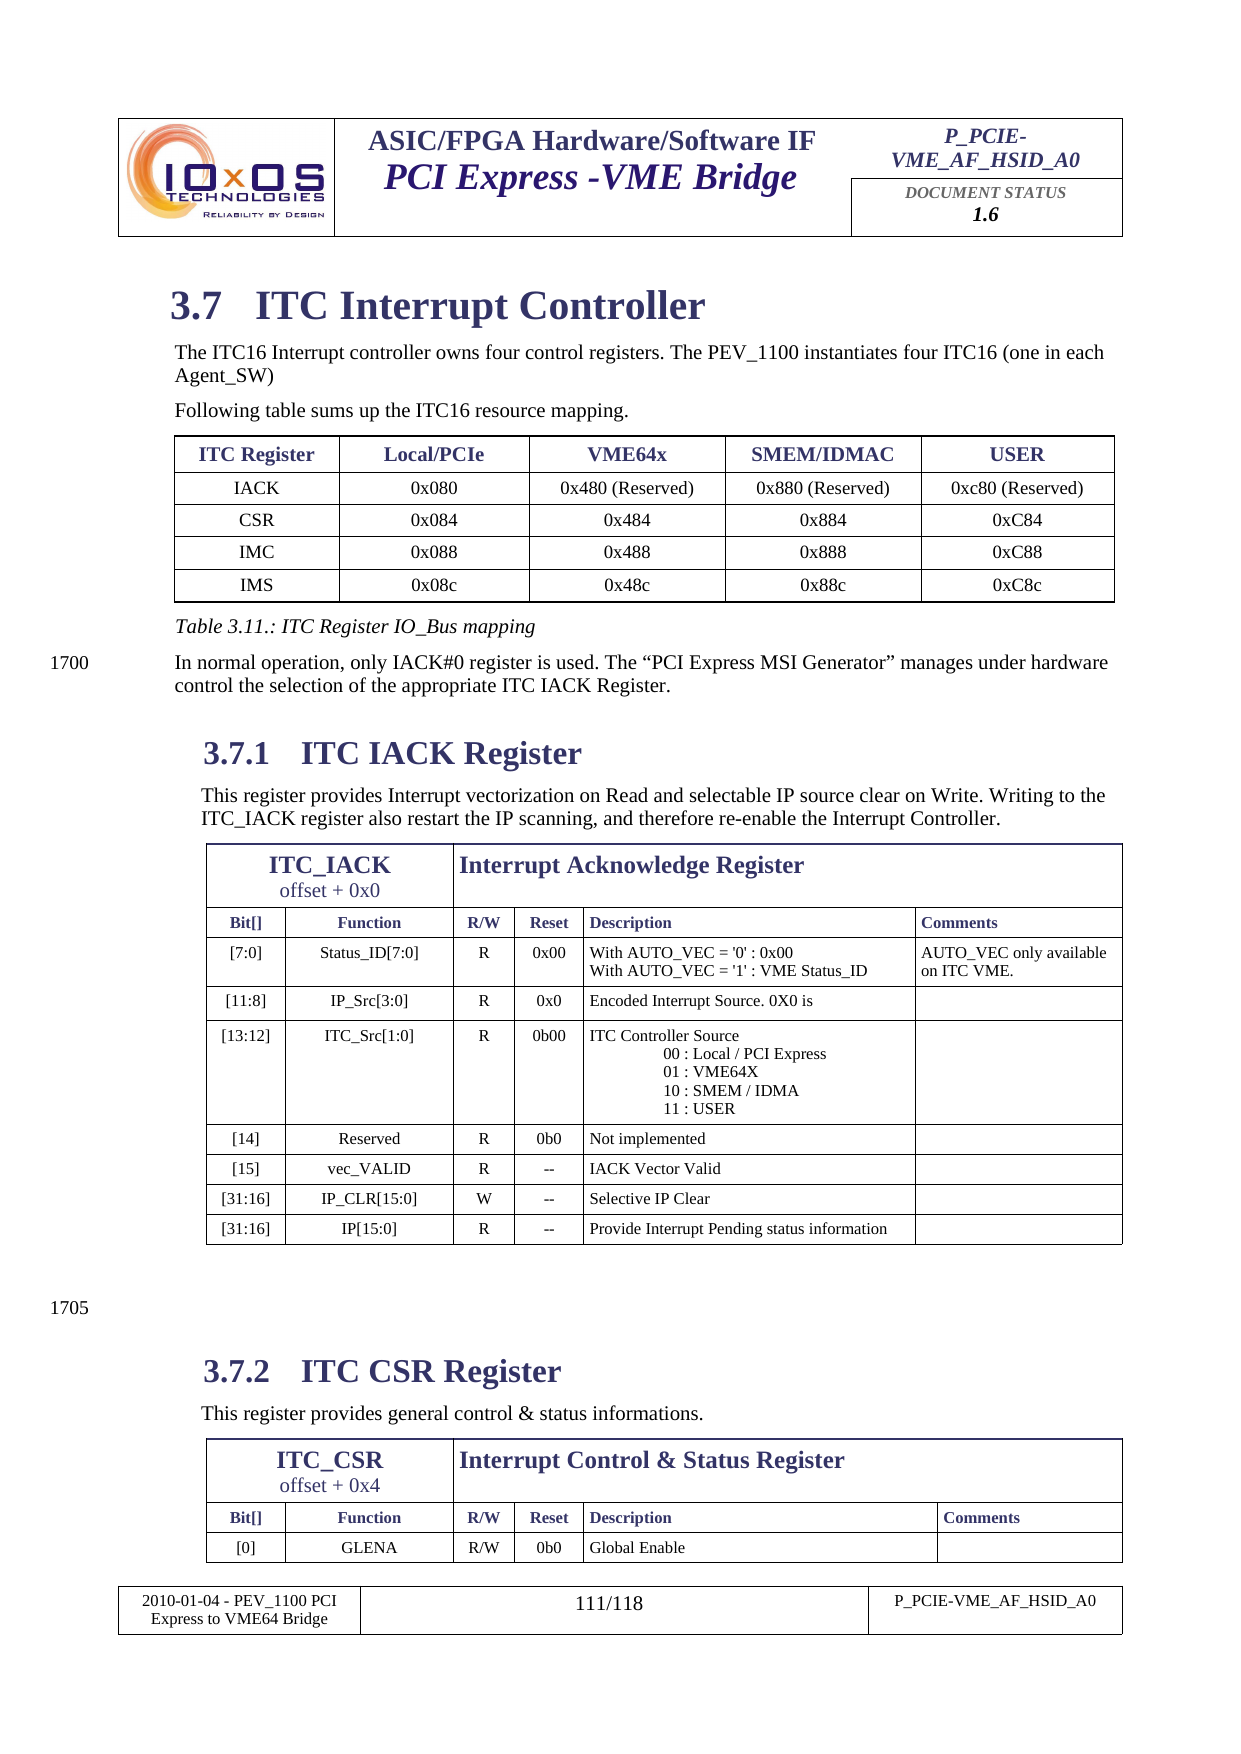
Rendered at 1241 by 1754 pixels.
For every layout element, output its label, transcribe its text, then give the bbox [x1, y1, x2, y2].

table_header VME64x [530, 437, 725, 472]
table_cell 0x088 [340, 537, 529, 568]
table_cell [14] [207, 1125, 285, 1154]
table_cell 0x880 (Reserved) [726, 473, 921, 504]
table_cell Function [286, 1503, 453, 1532]
table_cell 0x480 (Reserved) [530, 473, 725, 504]
text Table 3.11.: ITC Register IO_Bus mapping [175, 615, 1122, 638]
table_cell R/W [454, 1503, 514, 1532]
table_cell [916, 1185, 1122, 1214]
table_cell R [454, 1021, 514, 1124]
table_cell Bit[] [207, 908, 285, 937]
table_header ITC_IACK offset + 0x0 [207, 845, 453, 907]
table_cell 0x084 [340, 505, 529, 536]
table_cell Function [286, 908, 453, 937]
table_cell W [454, 1185, 514, 1214]
table_cell Selective IP Clear [584, 1185, 915, 1214]
table_cell R [454, 1155, 514, 1184]
table_cell Global Enable [584, 1533, 937, 1562]
table_cell [916, 1155, 1122, 1184]
table_cell 0x488 [530, 537, 725, 568]
picture [125, 123, 326, 222]
table_cell 0x08c [340, 570, 529, 601]
table_cell Reserved [286, 1125, 453, 1154]
table_header ITC Register [175, 437, 339, 472]
table_cell Encoded Interrupt Source. 0X0 is [584, 987, 915, 1020]
table_cell -- [515, 1155, 583, 1184]
table_cell Comments [938, 1503, 1122, 1532]
table_cell [15] [207, 1155, 285, 1184]
table_cell Description [584, 908, 915, 937]
table_cell Reset [515, 1503, 583, 1532]
table_header Interrupt Control & Status Register [454, 1440, 1122, 1502]
table_cell ITC Controller Source 00 : Local / PCI Express 01 : VME64X 10 : SMEM / IDMA 11 : USER [584, 1021, 915, 1124]
table_cell [11:8] [207, 987, 285, 1020]
subtitle ITC IACK Register [195, 735, 1122, 772]
table_cell [0] [207, 1533, 285, 1562]
table_cell Not implemented [584, 1125, 915, 1154]
table_cell R [454, 1125, 514, 1154]
table_header Local/PCIe [340, 437, 529, 472]
table_header USER [922, 437, 1114, 472]
table_cell 0x48c [530, 570, 725, 601]
table_cell 0b00 [515, 1021, 583, 1124]
table_cell vec_VALID [286, 1155, 453, 1184]
table_header Interrupt Acknowledge Register [454, 845, 1122, 907]
table_cell IMS [175, 570, 339, 601]
table_cell 0b0 [515, 1125, 583, 1154]
table_header ITC_CSR offset + 0x4 [207, 1440, 453, 1502]
text This register provides general control & status informations. [201, 1402, 1122, 1425]
table_cell Bit[] [207, 1503, 285, 1532]
table_cell R [454, 938, 514, 986]
text In normal operation, only IACK#0 register is used. The “PCI Express MSI Generator” manages under hardware control the selection of the appropriate ITC IACK Register. [174, 651, 1122, 697]
table_cell Reset [515, 908, 583, 937]
table_cell Status_ID[7:0] [286, 938, 453, 986]
table_cell GLENA [286, 1533, 453, 1562]
table_cell IMC [175, 537, 339, 568]
table_cell IACK [175, 473, 339, 504]
table_cell 0b0 [515, 1533, 583, 1562]
text This register provides Interrupt vectorization on Read and selectable IP source clear on Write. Writing to the ITC_IACK register also restart the IP scanning, and therefore re-enable the Interrupt Controller. [201, 784, 1122, 830]
table_cell 0x0 [515, 987, 583, 1020]
table_cell 0xC88 [922, 537, 1114, 568]
table_cell 0xC8c [922, 570, 1114, 601]
table_cell R [454, 987, 514, 1020]
table_header SMEM/IDMAC [726, 437, 921, 472]
table_cell [916, 1215, 1122, 1244]
table_cell [916, 1021, 1122, 1124]
table_cell 0xc80 (Reserved) [922, 473, 1114, 504]
table_cell IP_Src[3:0] [286, 987, 453, 1020]
table_cell 0x888 [726, 537, 921, 568]
table_cell [31:16] [207, 1215, 285, 1244]
table_cell -- [515, 1215, 583, 1244]
table_cell R/W [454, 1533, 514, 1562]
table_cell [13:12] [207, 1021, 285, 1124]
table_cell Description [584, 1503, 937, 1532]
table_cell 0x884 [726, 505, 921, 536]
subtitle ITC Interrupt Controller [159, 282, 1122, 328]
table_cell [7:0] [207, 938, 285, 986]
table_cell R/W [454, 908, 514, 937]
table_cell IACK Vector Valid [584, 1155, 915, 1184]
table_cell [916, 987, 1122, 1020]
table_cell 0x00 [515, 938, 583, 986]
table_cell [938, 1533, 1122, 1562]
table_cell [31:16] [207, 1185, 285, 1214]
table_cell 0x484 [530, 505, 725, 536]
text The ITC16 Interrupt controller owns four control registers. The PEV_1100 instantiates four ITC16 (one in each Agent_SW) [174, 341, 1122, 387]
table_cell Provide Interrupt Pending status information [584, 1215, 915, 1244]
table_cell CSR [175, 505, 339, 536]
table_cell -- [515, 1185, 583, 1214]
table_cell 0x080 [340, 473, 529, 504]
table_cell AUTO_VEC only available on ITC VME. [916, 938, 1122, 986]
table_cell 0x88c [726, 570, 921, 601]
table_cell Comments [916, 908, 1122, 937]
table_cell 0xC84 [922, 505, 1114, 536]
table_cell With AUTO_VEC = '0' : 0x00 With AUTO_VEC = '1' : VME Status_ID [584, 938, 915, 986]
table_cell IP[15:0] [286, 1215, 453, 1244]
subtitle ITC CSR Register [195, 1353, 1122, 1390]
text Following table sums up the ITC16 resource mapping. [174, 399, 1122, 422]
table_cell IP_CLR[15:0] [286, 1185, 453, 1214]
table_cell R [454, 1215, 514, 1244]
table_cell [916, 1125, 1122, 1154]
table_cell ITC_Src[1:0] [286, 1021, 453, 1124]
